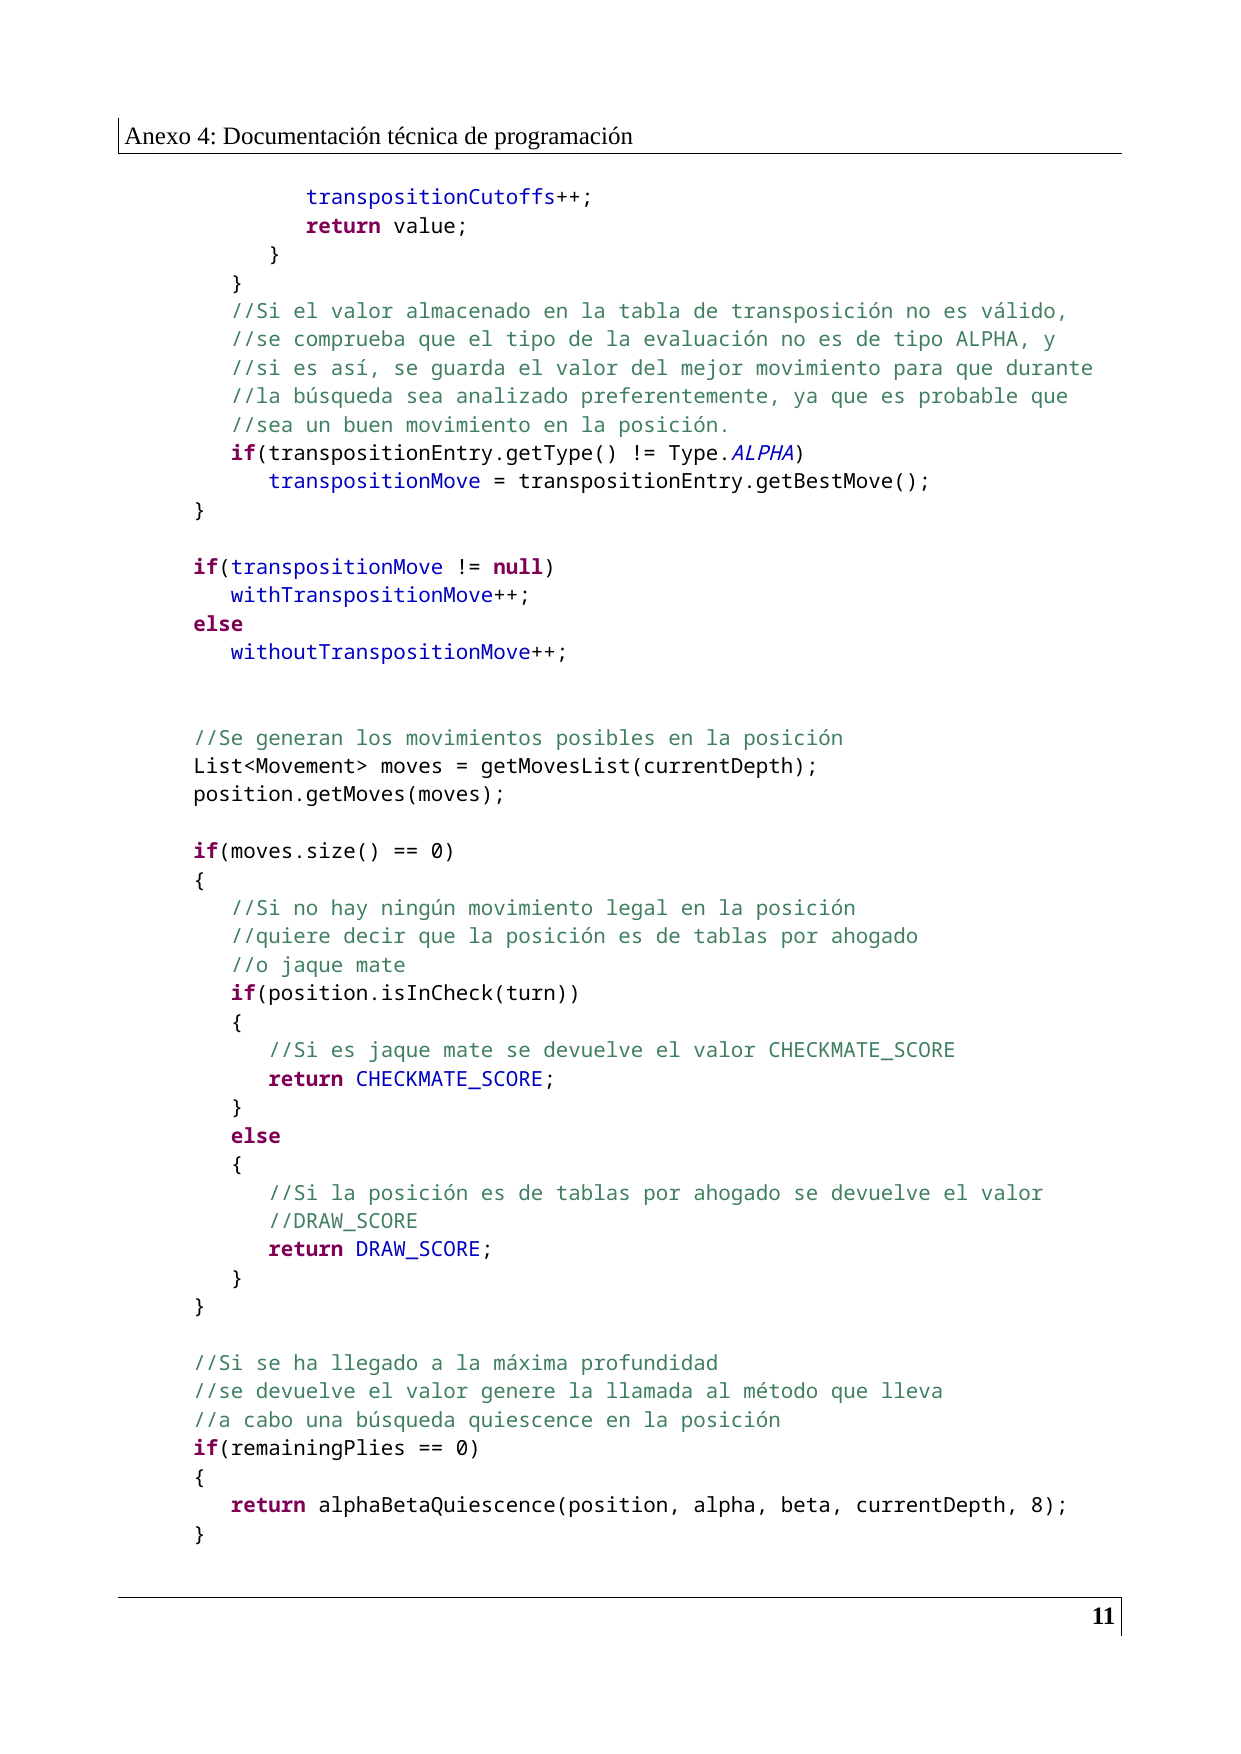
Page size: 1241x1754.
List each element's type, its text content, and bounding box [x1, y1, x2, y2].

text //se devuelve el valor genere la llamada al método que lleva [118, 1377, 1122, 1405]
text //Si se ha llegado a la máxima profundidad [118, 1348, 1122, 1377]
text else [118, 609, 1122, 637]
text if(transpositionMove != null) [118, 552, 1122, 580]
text withTranspositionMove++; [118, 580, 1122, 609]
text if(remainingPlies == 0) [118, 1433, 1122, 1462]
text { [118, 1462, 1122, 1490]
text } [118, 495, 1122, 523]
text if(position.isInCheck(turn)) [118, 978, 1122, 1007]
text //DRAW_SCORE [118, 1206, 1122, 1234]
text } [118, 268, 1122, 296]
text //se comprueba que el tipo de la evaluación no es de tipo ALPHA, y [118, 324, 1122, 353]
text return alphaBetaQuiescence(position, alpha, beta, currentDepth, 8); [118, 1490, 1122, 1519]
text if(transpositionEntry.getType() != Type.ALPHA) [118, 438, 1122, 467]
text return DRAW_SCORE; [118, 1234, 1122, 1263]
text return CHECKMATE_SCORE; [118, 1064, 1122, 1092]
text //Si el valor almacenado en la tabla de transposición no es válido, [118, 296, 1122, 324]
text } [118, 239, 1122, 268]
text //Si es jaque mate se devuelve el valor CHECKMATE_SCORE [118, 1035, 1122, 1064]
text List<Movement> moves = getMovesList(currentDepth); [118, 751, 1122, 779]
text return value; [118, 211, 1122, 239]
text } [118, 1291, 1122, 1320]
text transpositionMove = transpositionEntry.getBestMove(); [118, 467, 1122, 495]
text //Si no hay ningún movimiento legal en la posición [118, 893, 1122, 922]
text //quiere decir que la posición es de tablas por ahogado [118, 922, 1122, 950]
text //o jaque mate [118, 950, 1122, 978]
text } [118, 1092, 1122, 1121]
text withoutTranspositionMove++; [118, 637, 1122, 666]
text //sea un buen movimiento en la posición. [118, 410, 1122, 438]
text else [118, 1121, 1122, 1149]
text } [118, 1263, 1122, 1291]
text //la búsqueda sea analizado preferentemente, ya que es probable que [118, 381, 1122, 410]
text //Se generan los movimientos posibles en la posición [118, 723, 1122, 751]
text //a cabo una búsqueda quiescence en la posición [118, 1405, 1122, 1433]
text if(moves.size() == 0) [118, 836, 1122, 865]
text transpositionCutoffs++; [118, 182, 1122, 211]
text { [118, 865, 1122, 893]
text //Si la posición es de tablas por ahogado se devuelve el valor [118, 1178, 1122, 1206]
text position.getMoves(moves); [118, 779, 1122, 808]
text //si es así, se guarda el valor del mejor movimiento para que durante [118, 353, 1122, 381]
text { [118, 1007, 1122, 1035]
text } [118, 1519, 1122, 1547]
text { [118, 1149, 1122, 1178]
